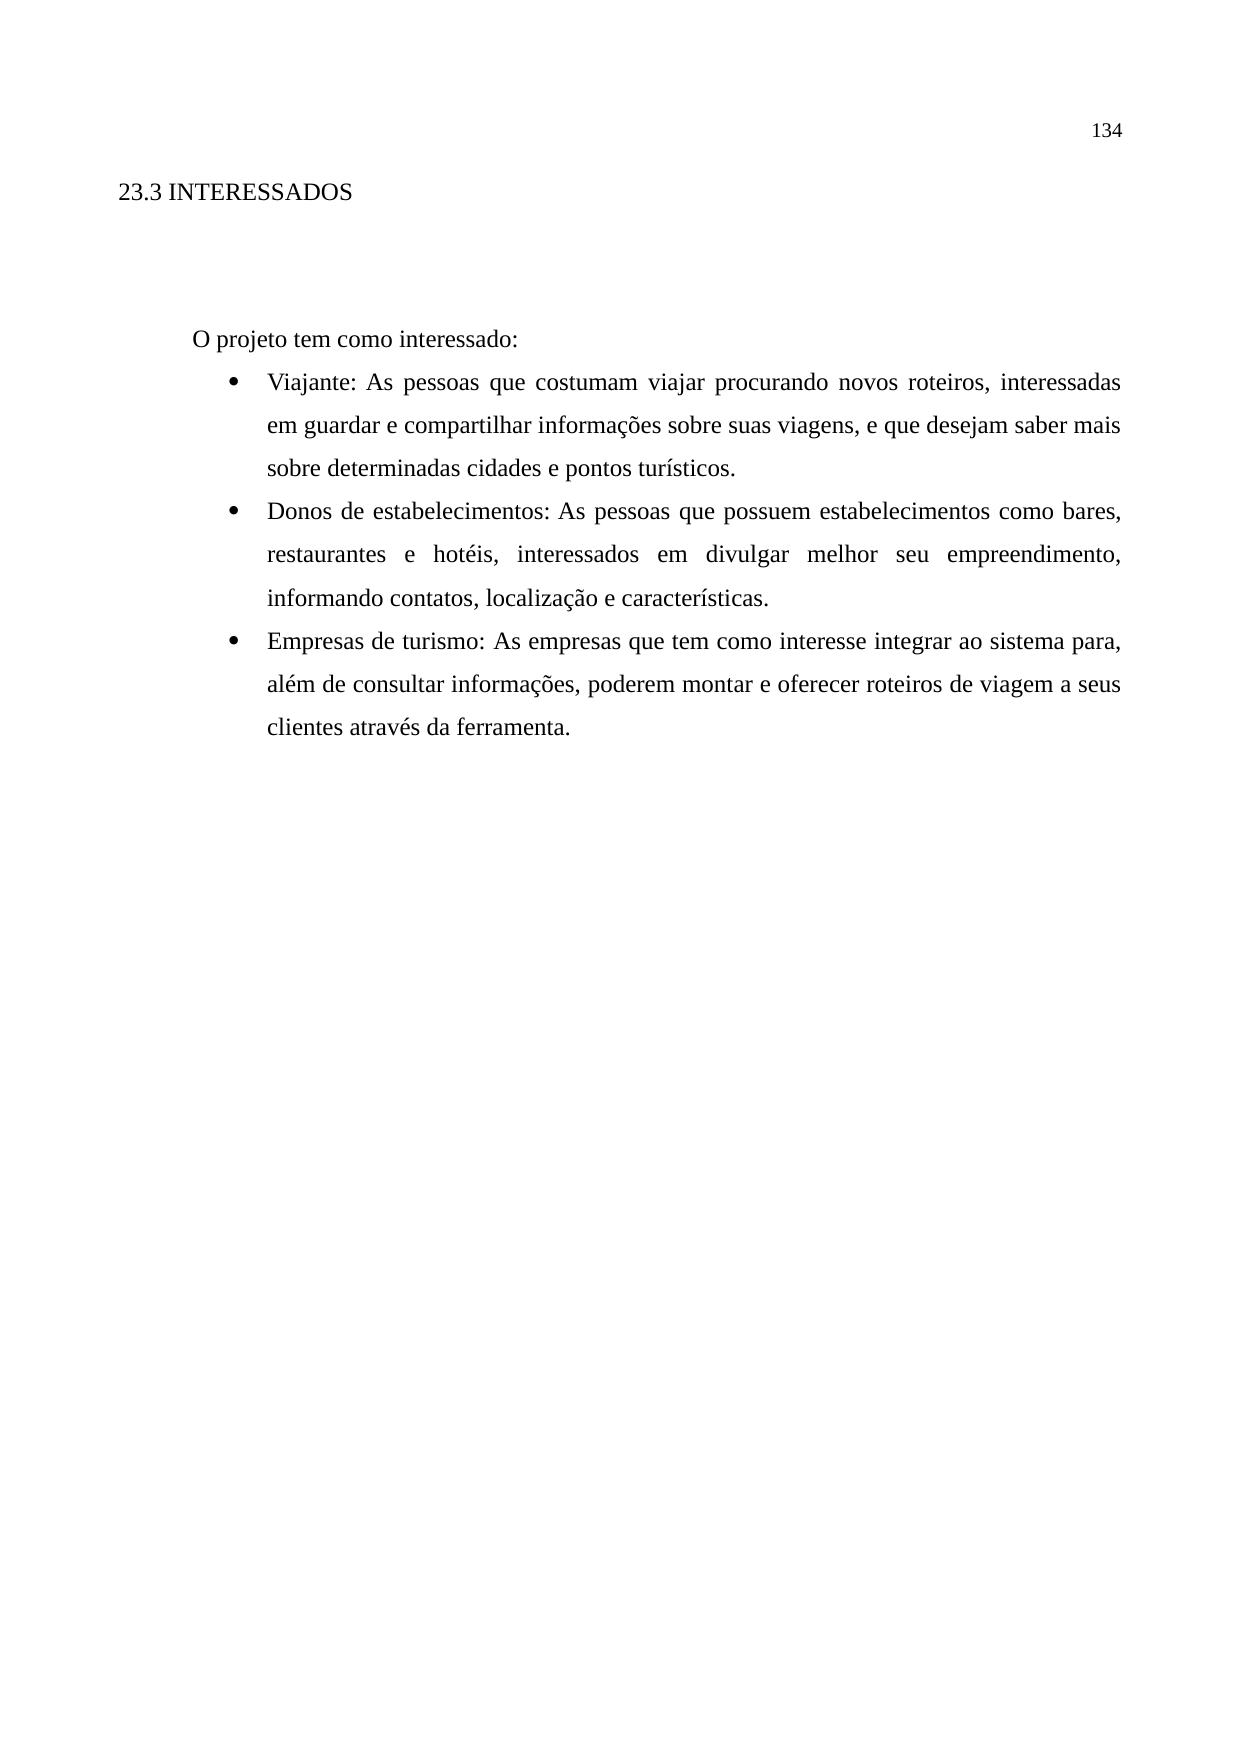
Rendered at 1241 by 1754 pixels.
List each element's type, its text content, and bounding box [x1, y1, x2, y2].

text O projeto tem como interessado: [118, 324, 1122, 353]
list Donos de estabelecimentos: As pessoas que possuem estabelecimentos como bares, restaurantes e hotéis, interessados em divulgar melhor seu empreendimento, informando contatos, localização e características. [229, 496, 1122, 611]
subtitle Interessados [118, 177, 1122, 206]
list Empresas de turismo: As empresas que tem como interesse integrar ao sistema para, além de consultar informações, poderem montar e oferecer roteiros de viagem a seus clientes através da ferramenta. [229, 626, 1122, 741]
list Viajante: As pessoas que costumam viajar procurando novos roteiros, interessadas em guardar e compartilhar informações sobre suas viagens, e que desejam saber mais sobre determinadas cidades e pontos turísticos. [229, 367, 1122, 482]
